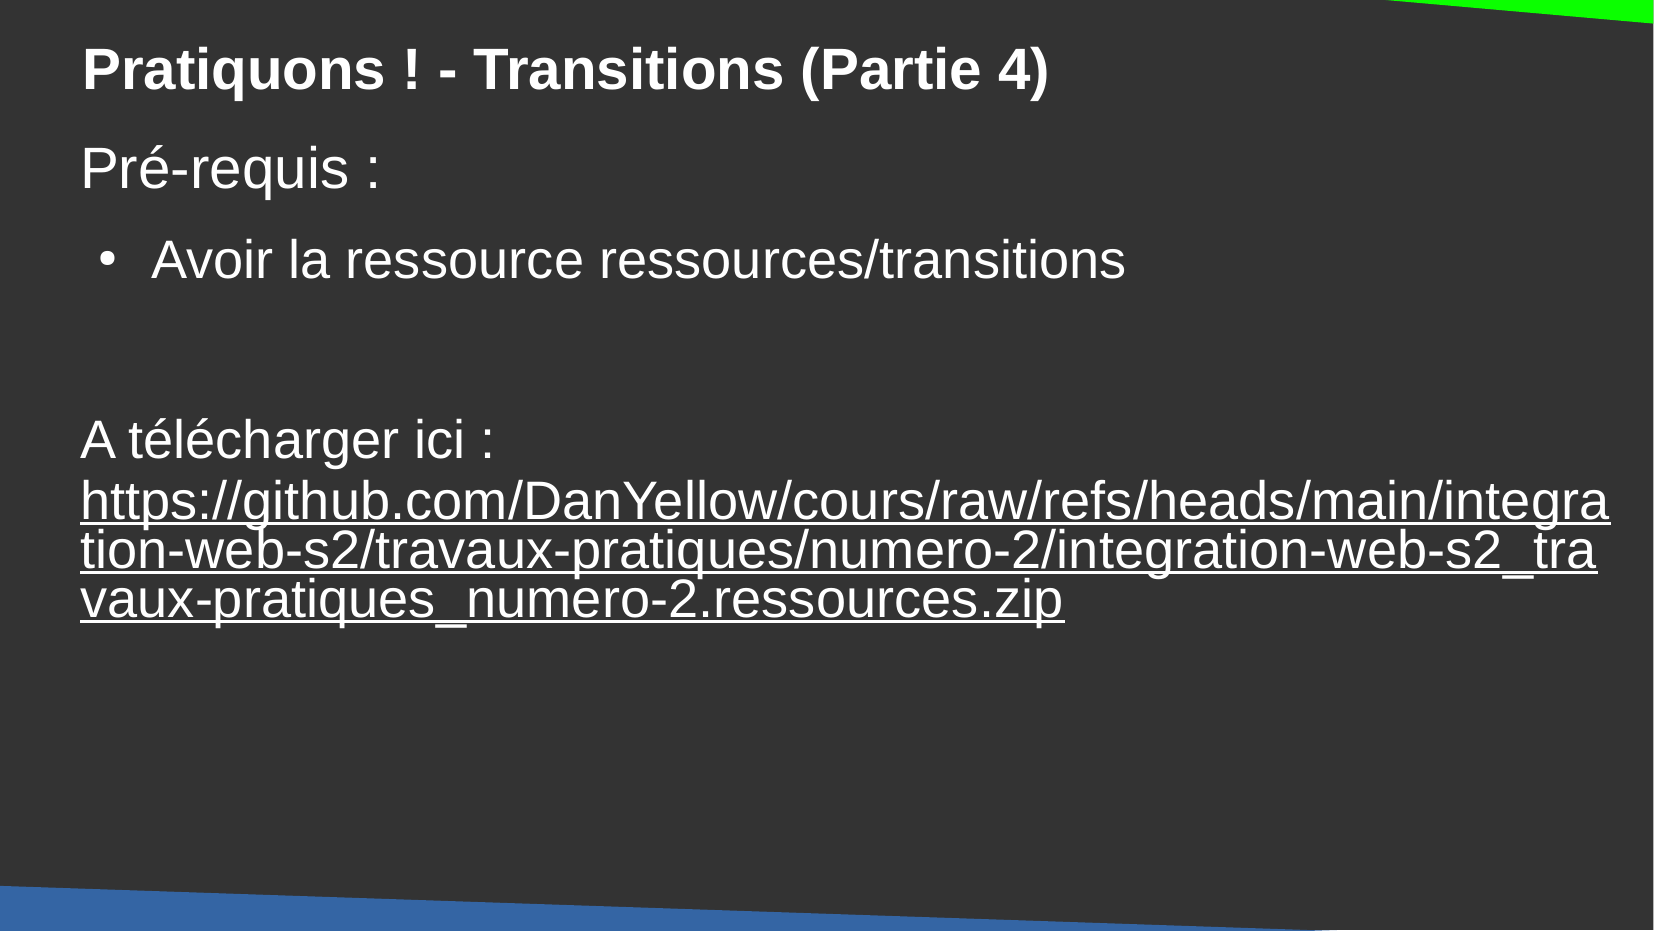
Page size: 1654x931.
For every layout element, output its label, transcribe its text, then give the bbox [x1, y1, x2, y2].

list Pré-requis : Avoir la ressource ressources/transitions A télécharger ici : https://github.com/DanYellow/cours/raw/refs/heads/main/integration-web-s2/travaux-pratiques/numero-2/integration-web-s2_travaux-pratiques_numero-2.ressources.zip [80, 135, 1620, 721]
title Pratiquons ! - Transitions (Partie 4) [82, 37, 1571, 114]
text_box [1385, 0, 1654, 24]
text_box [0, 885, 1337, 931]
